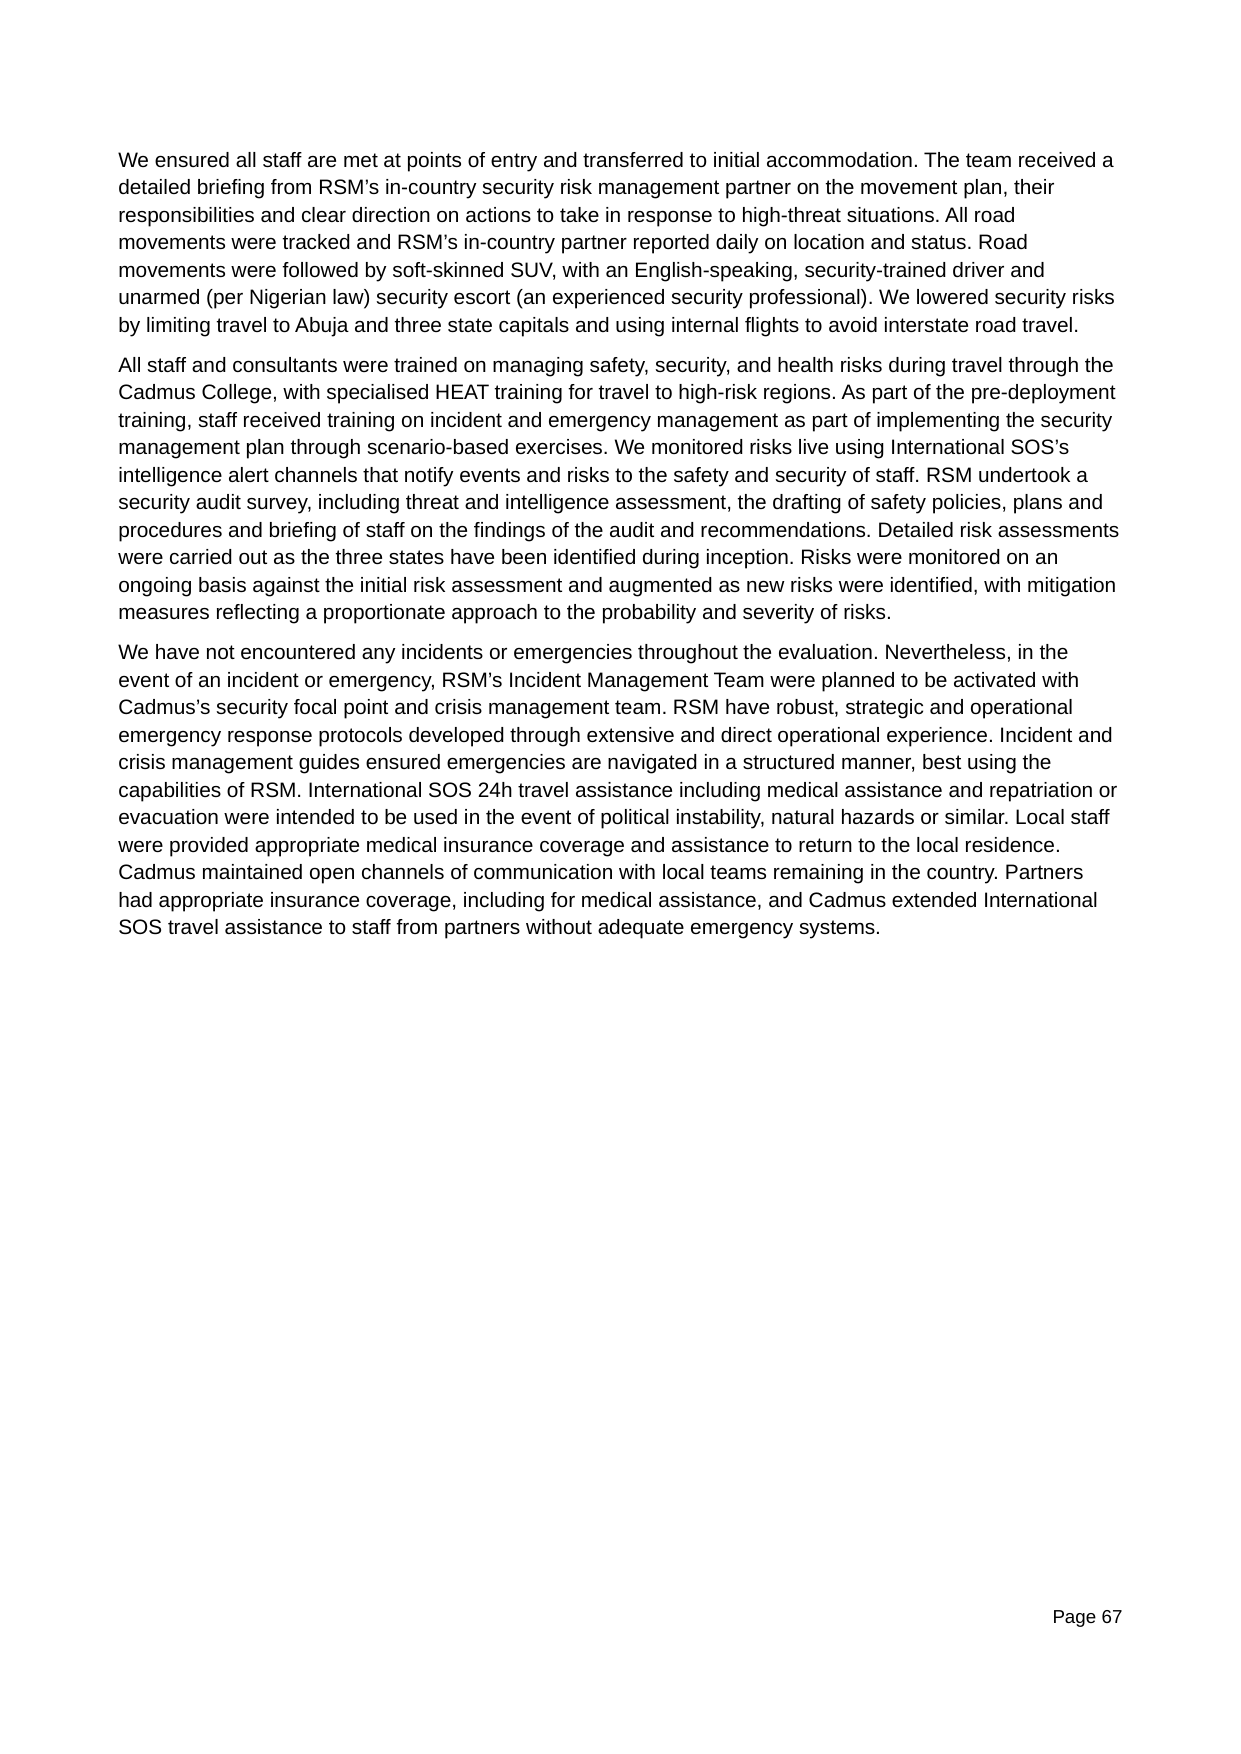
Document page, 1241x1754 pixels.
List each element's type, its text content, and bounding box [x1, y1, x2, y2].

text We ensured all staff are met at points of entry and transferred to initial accommodation. The team received a detailed briefing from RSM’s in-country security risk management partner on the movement plan, their responsibilities and clear direction on actions to take in response to high-threat situations. All road movements were tracked and RSM’s in-country partner reported daily on location and status. Road movements were followed by soft-skinned SUV, with an English-speaking, security-trained driver and unarmed (per Nigerian law) security escort (an experienced security professional). We lowered security risks by limiting travel to Abuja and three state capitals and using internal flights to avoid interstate road travel. [118, 148, 1122, 337]
text All staff and consultants were trained on managing safety, security, and health risks during travel through the Cadmus College, with specialised HEAT training for travel to high-risk regions. As part of the pre-deployment training, staff received training on incident and emergency management as part of implementing the security management plan through scenario-based exercises. We monitored risks live using International SOS’s intelligence alert channels that notify events and risks to the safety and security of staff. RSM undertook a security audit survey, including threat and intelligence assessment, the drafting of safety policies, plans and procedures and briefing of staff on the findings of the audit and recommendations. Detailed risk assessments were carried out as the three states have been identified during inception. Risks were monitored on an ongoing basis against the initial risk assessment and augmented as new risks were identified, with mitigation measures reflecting a proportionate approach to the probability and severity of risks. [118, 353, 1122, 624]
text We have not encountered any incidents or emergencies throughout the evaluation. Nevertheless, in the event of an incident or emergency, RSM’s Incident Management Team were planned to be activated with Cadmus’s security focal point and crisis management team. RSM have robust, strategic and operational emergency response protocols developed through extensive and direct operational experience. Incident and crisis management guides ensured emergencies are navigated in a structured manner, best using the capabilities of RSM. International SOS 24h travel assistance including medical assistance and repatriation or evacuation were intended to be used in the event of political instability, natural hazards or similar. Local staff were provided appropriate medical insurance coverage and assistance to return to the local residence. Cadmus maintained open channels of communication with local teams remaining in the country. Partners had appropriate insurance coverage, including for medical assistance, and Cadmus extended International SOS travel assistance to staff from partners without adequate emergency systems. [118, 640, 1122, 939]
